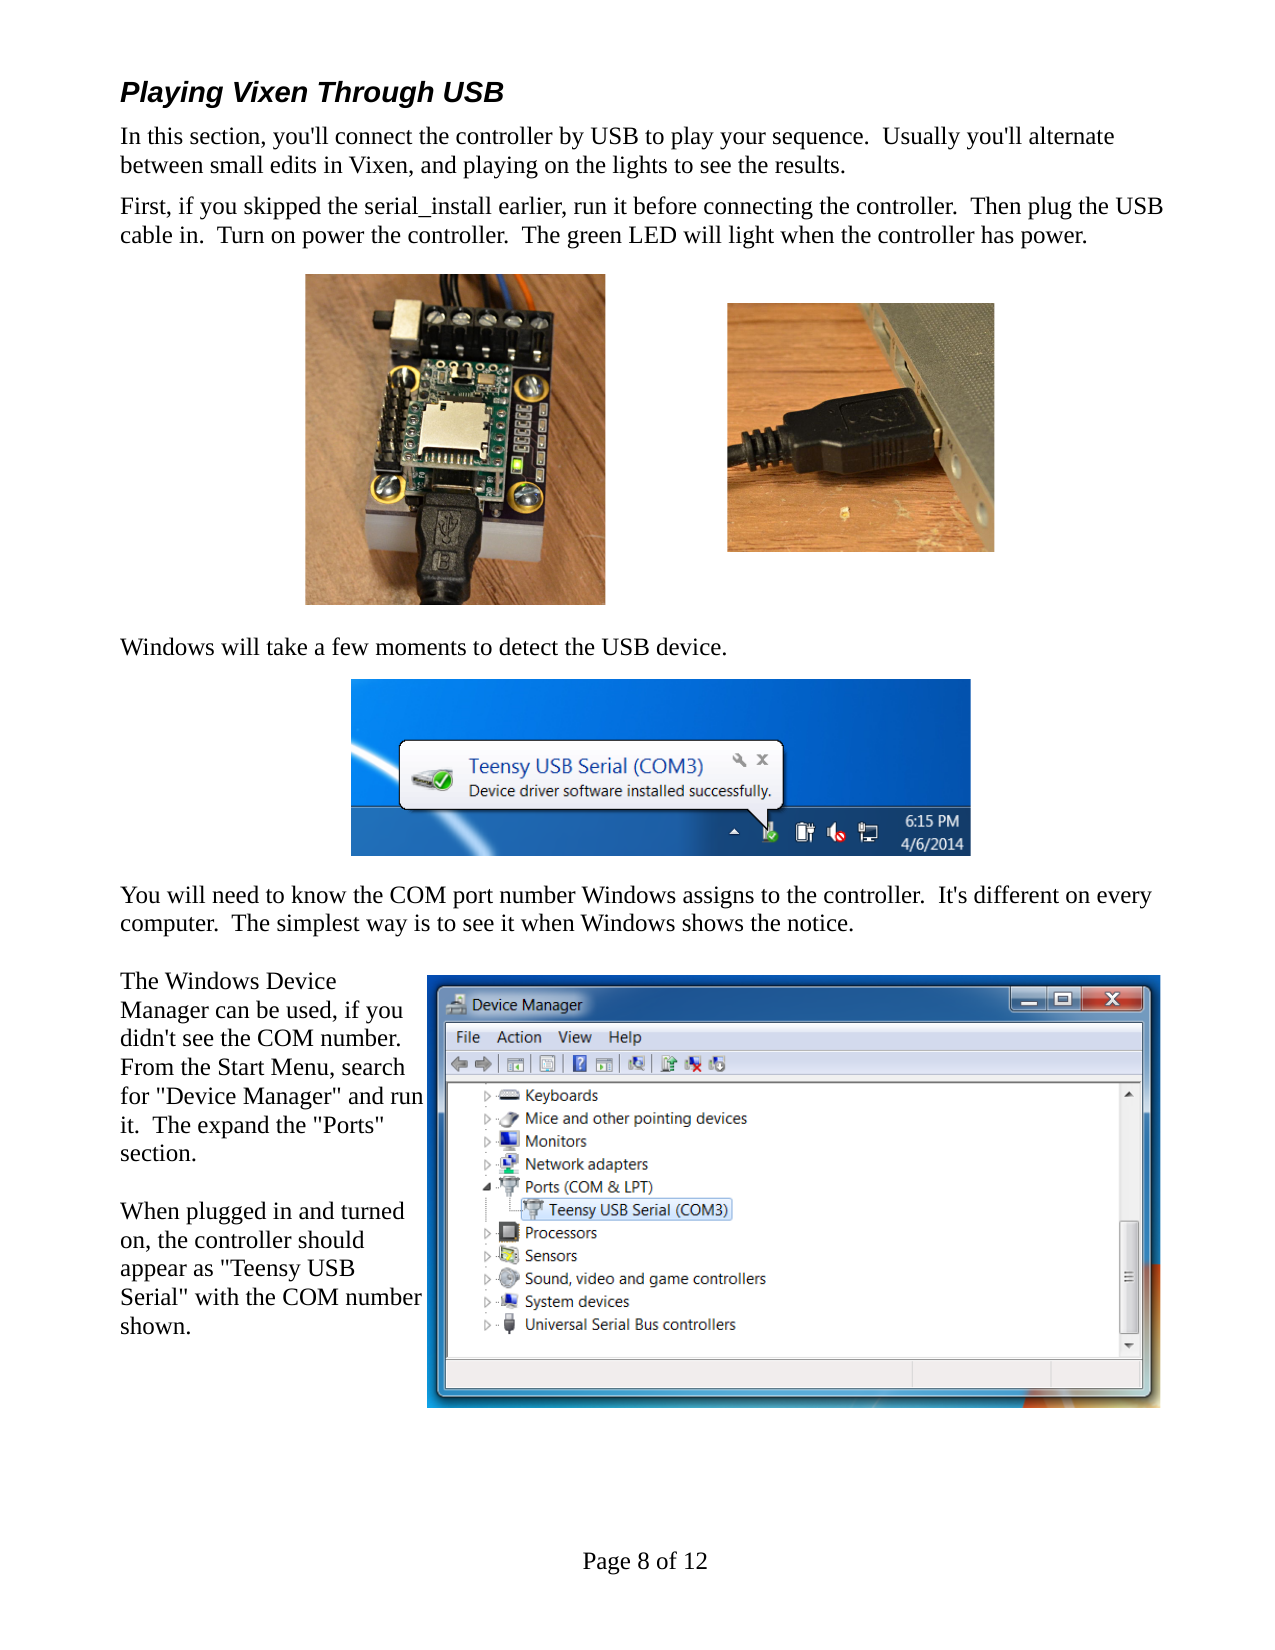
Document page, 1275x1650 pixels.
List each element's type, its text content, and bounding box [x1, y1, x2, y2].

text In this section, you'll connect the controller by USB to play your sequence. Usually you'll alternate between small edits in Vixen, and playing on the lights to see the results. [120, 121, 1170, 178]
subtitle Playing Vixen Through USB [120, 75, 1170, 108]
text You will need to know the COM port number Windows assigns to the controller. It's different on every computer. The simplest way is to see it when Windows shows the notice. [120, 880, 1170, 937]
text The Windows Device Manager can be used, if you didn't see the COM number. From the Start Menu, search for "Device Manager" and run it. The expand the "Ports" section. [120, 966, 1170, 1167]
text First, if you skipped the serial_install earlier, run it before connecting the controller. Then plug the USB cable in. Turn on power the controller. The green LED will light when the controller has power. [120, 191, 1170, 248]
text Windows will take a few moments to detect the USB device. [120, 632, 1170, 661]
picture [427, 975, 1161, 1408]
picture [727, 303, 995, 552]
text When plugged in and turned on, the controller should appear as "Teensy USB Serial" with the COM number shown. [120, 1196, 427, 1340]
picture [351, 679, 971, 856]
picture [305, 274, 606, 605]
